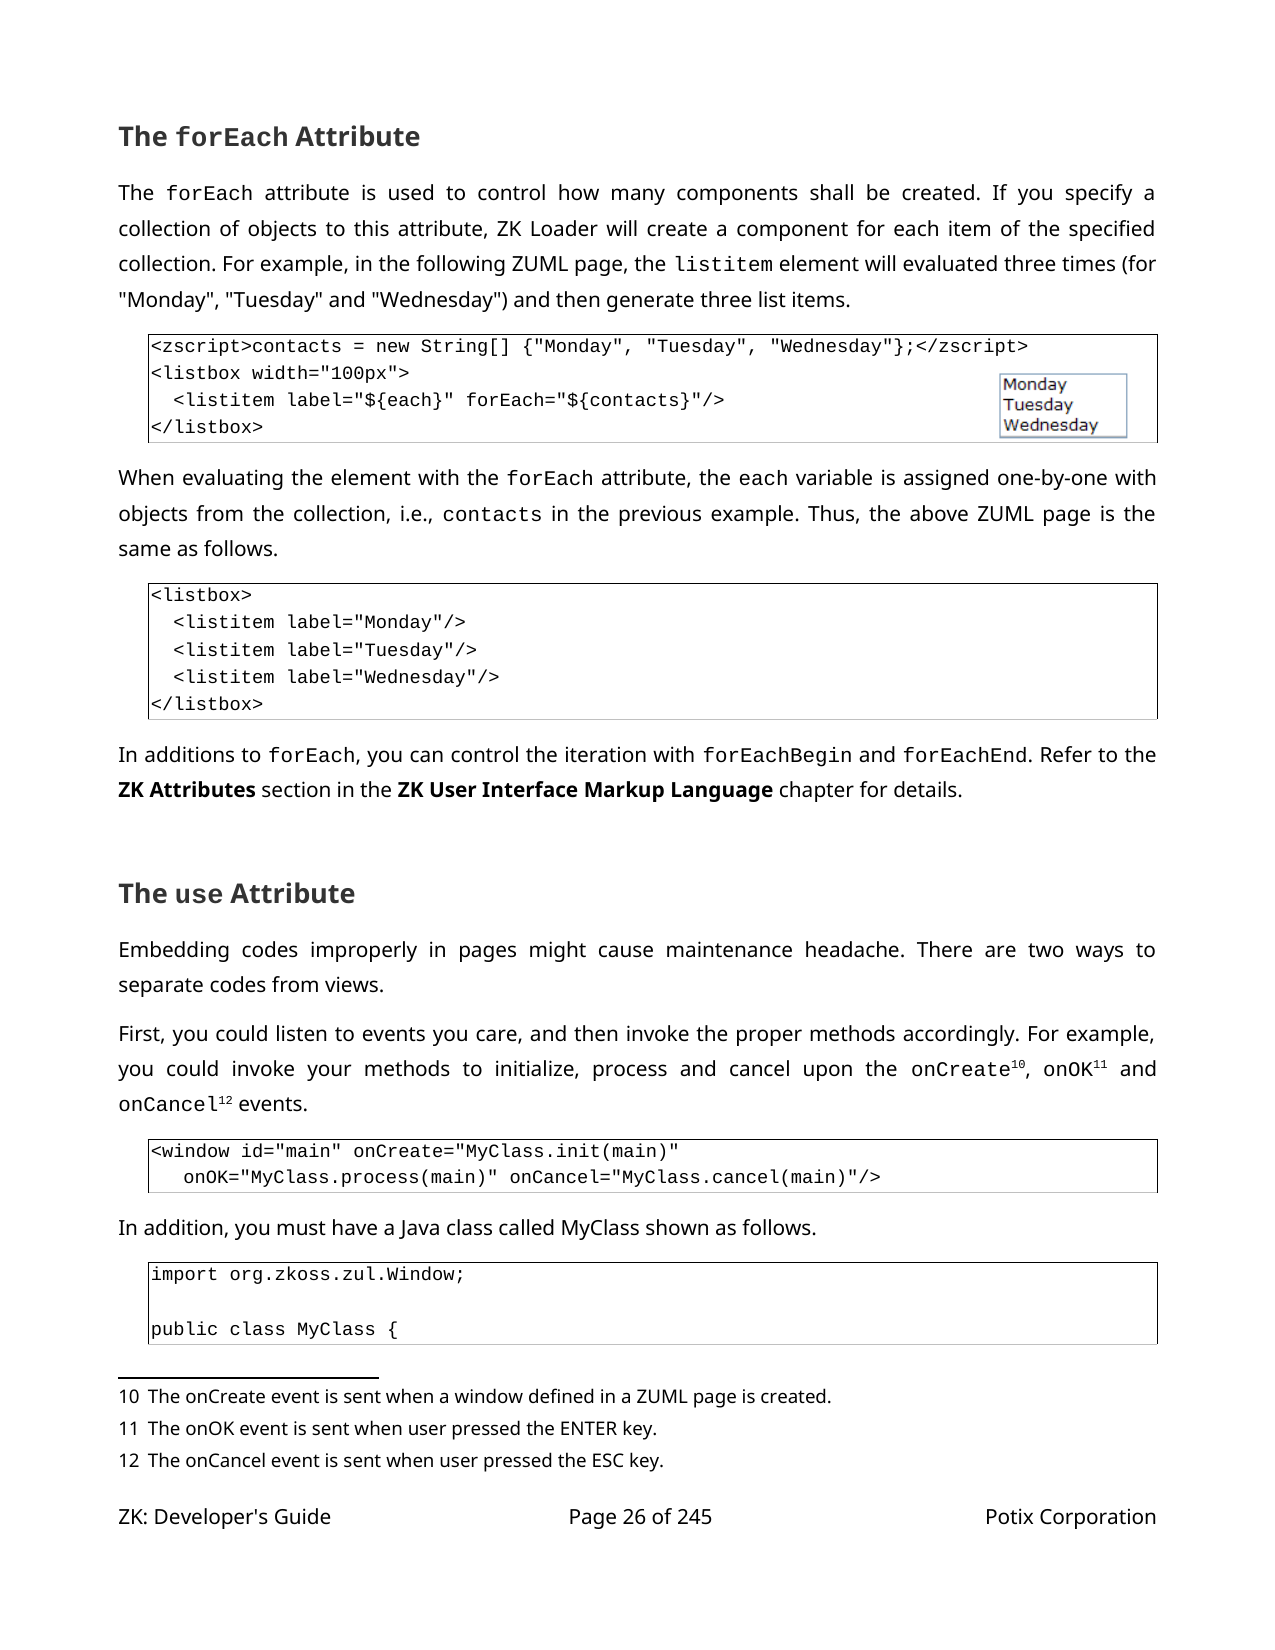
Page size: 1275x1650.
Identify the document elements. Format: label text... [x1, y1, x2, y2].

text public class MyClass { [149, 1316, 1157, 1344]
subtitle The use Attribute [118, 874, 1157, 911]
text <window id="main" onCreate="MyClass.init(main)" onOK="MyClass.process(main)" onCancel="MyClass.cancel(main)"/> [149, 1140, 1157, 1192]
text </listbox> [149, 692, 1157, 719]
text The onCreate event is sent when a window defined in a ZUML page is created. [118, 1384, 1157, 1409]
text <listbox width="100px"> [149, 361, 1157, 385]
text In addition, you must have a Java class called MyClass shown as follows. [118, 1213, 1157, 1241]
text <zscript>contacts = new String[] {"Monday", "Tuesday", "Wednesday"};</zscript> [149, 335, 1157, 358]
subtitle The forEach Attribute [118, 118, 1157, 155]
text The forEach attribute is used to control how many components shall be created. If you specify a collection of objects to this attribute, ZK Loader will create a component for each item of the specified collection. For example, in the following ZUML page, the listitem element will evaluated three times (for "Monday", "Tuesday" and "Wednesday") and then generate three list items. [118, 178, 1157, 313]
text The onOK event is sent when user pressed the ENTER key. [118, 1416, 1157, 1441]
text <listitem label="Tuesday"/> [149, 637, 1157, 662]
text </listbox> [149, 415, 1157, 442]
text First, you could listen to events you care, and then invoke the proper methods accordingly. For example, you could invoke your methods to initialize, process and cancel upon the onCreate, onOK and onCancel events. [118, 1019, 1157, 1118]
text In additions to forEach, you can control the iteration with forEachBegin and forEachEnd. Refer to the ZK Attributes section in the ZK User Interface Markup Language chapter for details. [118, 740, 1157, 803]
text When evaluating the element with the forEach attribute, the each variable is assigned one-by-one with objects from the collection, i.e., contacts in the previous example. Thus, the above ZUML page is the same as follows. [118, 463, 1157, 562]
text Embedding codes improperly in pages might cause maintenance headache. There are two ways to separate codes from views. [118, 935, 1157, 998]
text <listitem label="Monday"/> [149, 610, 1157, 634]
picture [997, 372, 1130, 441]
text <listitem label="${each}" forEach="${contacts}"/> [149, 388, 997, 412]
text <listitem label="Wednesday"/> [149, 664, 1157, 689]
text <listbox> [149, 584, 1157, 607]
text The onCancel event is sent when user pressed the ESC key. [118, 1447, 1157, 1473]
text import org.zkoss.zul.Window; [149, 1263, 1157, 1286]
